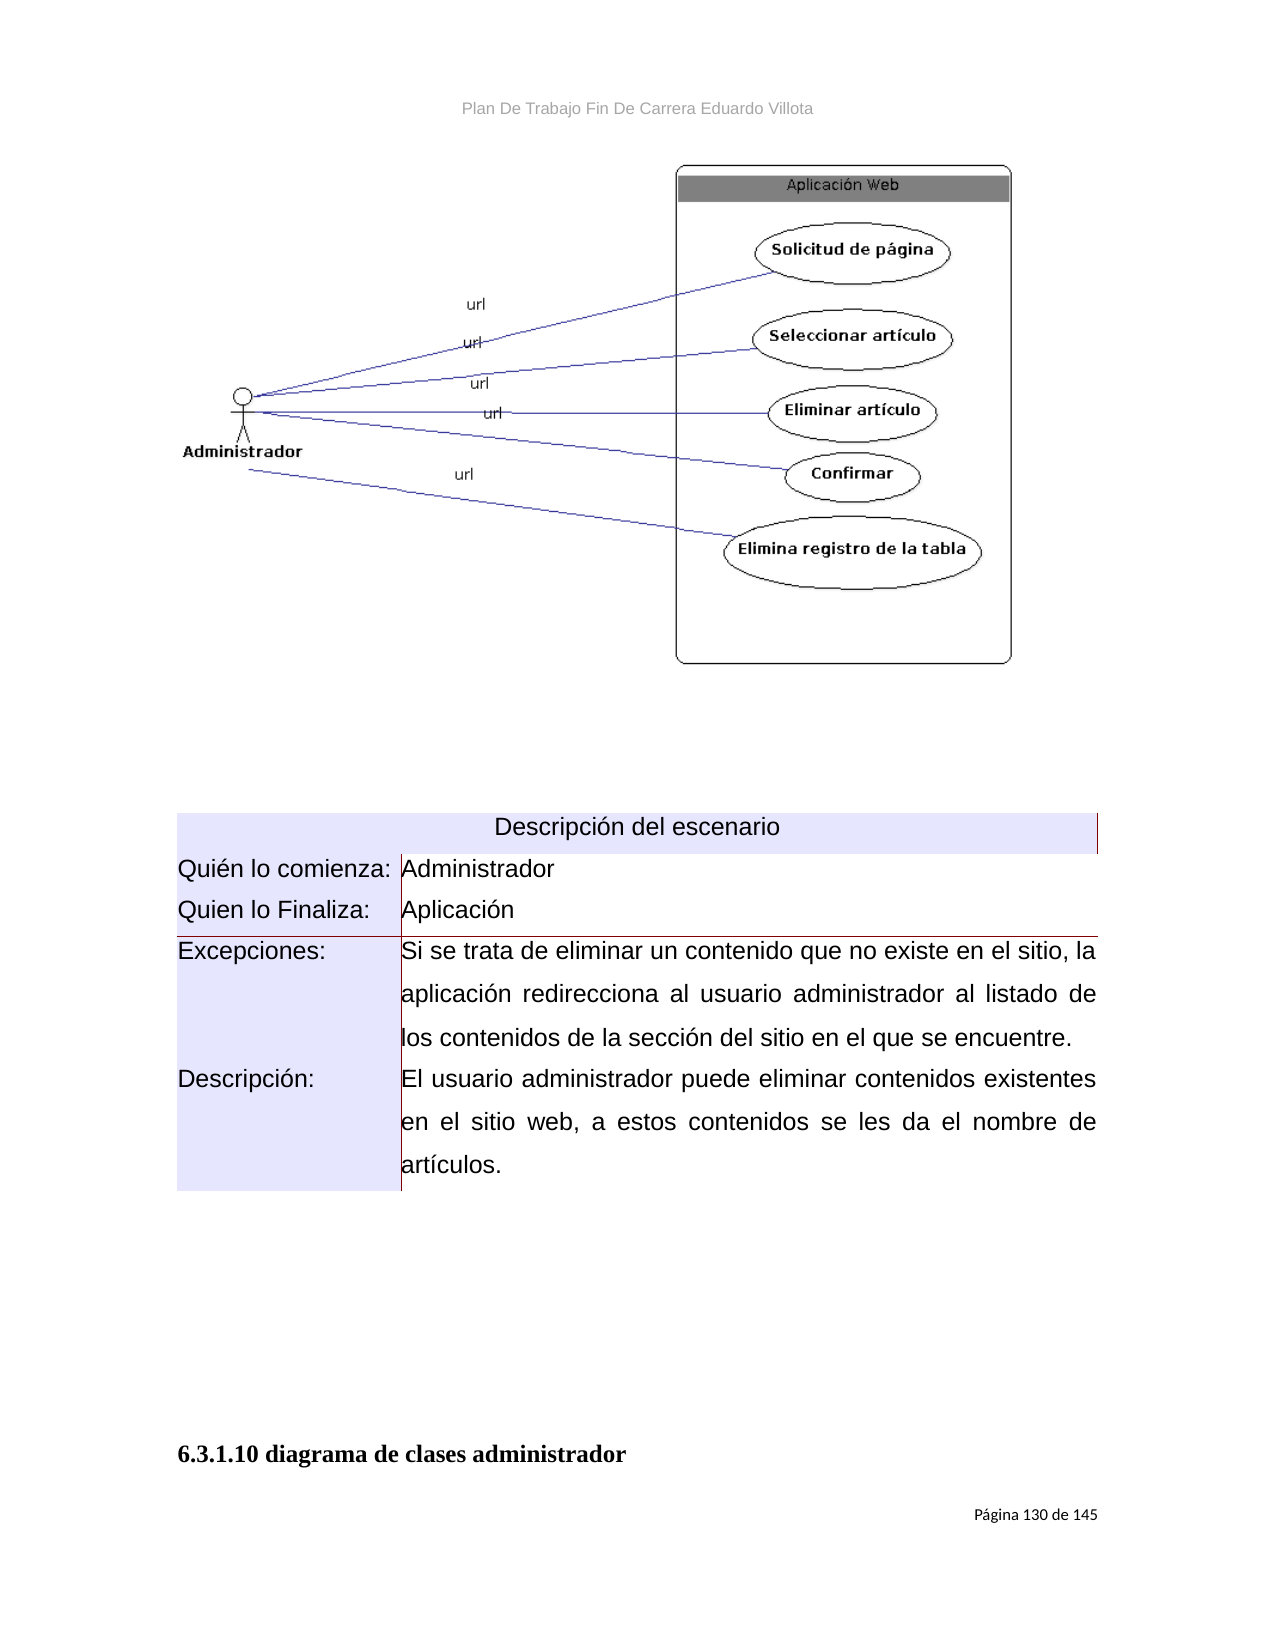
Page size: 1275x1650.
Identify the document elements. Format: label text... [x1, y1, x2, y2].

picture [177, 147, 1098, 687]
table_cell Excepciones: [177, 937, 401, 1064]
table_cell Quien lo Finaliza: [177, 895, 401, 936]
table_cell Si se trata de eliminar un contenido que no existe en el sitio, la aplicación redirecciona al usuario administrador al listado de los contenidos de la sección del sitio en el que se encuentre. [402, 937, 1097, 1064]
table_cell El usuario administrador puede eliminar contenidos existentes en el sitio web, a estos contenidos se les da el nombre de artículos. [402, 1064, 1097, 1191]
table_cell Aplicación [402, 895, 1097, 936]
table_cell Quién lo comienza: [177, 854, 401, 895]
table_header Descripción del escenario [177, 813, 1097, 854]
text 6.3.1.10 diagrama de clases administrador [177, 1439, 1098, 1467]
table_cell Descripción: [177, 1064, 401, 1191]
table_cell Administrador [402, 854, 1097, 895]
